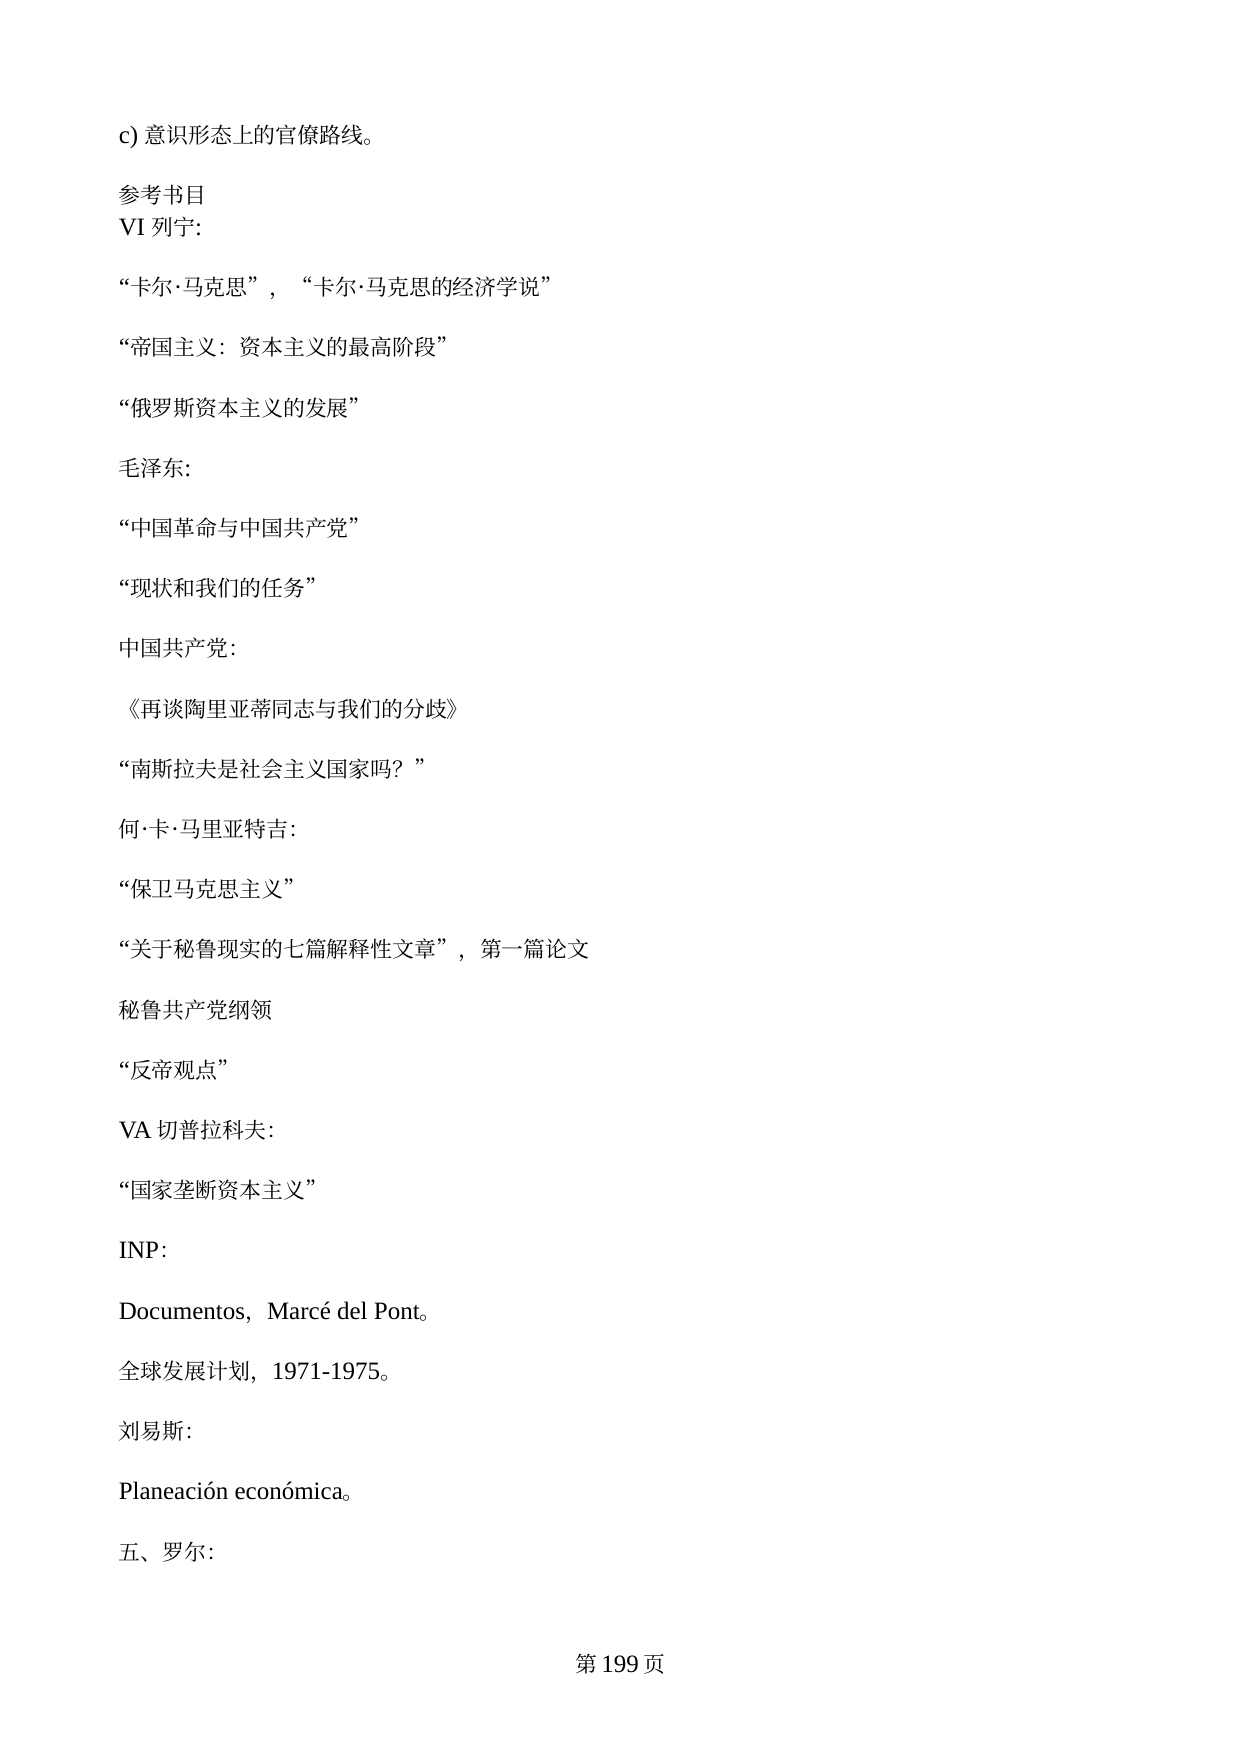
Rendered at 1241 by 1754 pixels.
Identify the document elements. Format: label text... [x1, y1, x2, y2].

text INP： [118, 1234, 1122, 1265]
text “反帝观点” [118, 1053, 1122, 1084]
text 《再谈陶里亚蒂同志与我们的分歧》 [118, 692, 1122, 723]
text VI 列宁: [118, 210, 1122, 242]
text 刘易斯： [118, 1414, 1122, 1446]
text “中国革命与中国共产党” [118, 511, 1122, 543]
text 何·卡·马里亚特吉： [118, 812, 1122, 844]
text 中国共产党： [118, 632, 1122, 663]
text “卡尔·马克思”，“卡尔·马克思的经济学说” [118, 270, 1122, 302]
text 参考书目 [118, 179, 1122, 210]
text Documentos，Marcé del Pont。 [118, 1294, 1122, 1325]
text 全球发展计划，1971-1975。 [118, 1354, 1122, 1386]
text 毛泽东: [118, 451, 1122, 482]
text “国家垄断资本主义” [118, 1173, 1122, 1205]
text “现状和我们的任务” [118, 571, 1122, 603]
text “俄罗斯资本主义的发展” [118, 391, 1122, 422]
text “保卫马克思主义” [118, 872, 1122, 904]
text “帝国主义：资本主义的最高阶段” [118, 331, 1122, 362]
text c) 意识形态上的官僚路线。 [118, 118, 1122, 150]
text Planeación económica。 [118, 1474, 1122, 1506]
text VA切普拉科夫： [118, 1113, 1122, 1145]
text 五、罗尔： [118, 1535, 1122, 1566]
text 秘鲁共产党纲领 [118, 993, 1122, 1024]
text “南斯拉夫是社会主义国家吗？” [118, 752, 1122, 783]
text “关于秘鲁现实的七篇解释性文章”，第一篇论文 [118, 933, 1122, 964]
